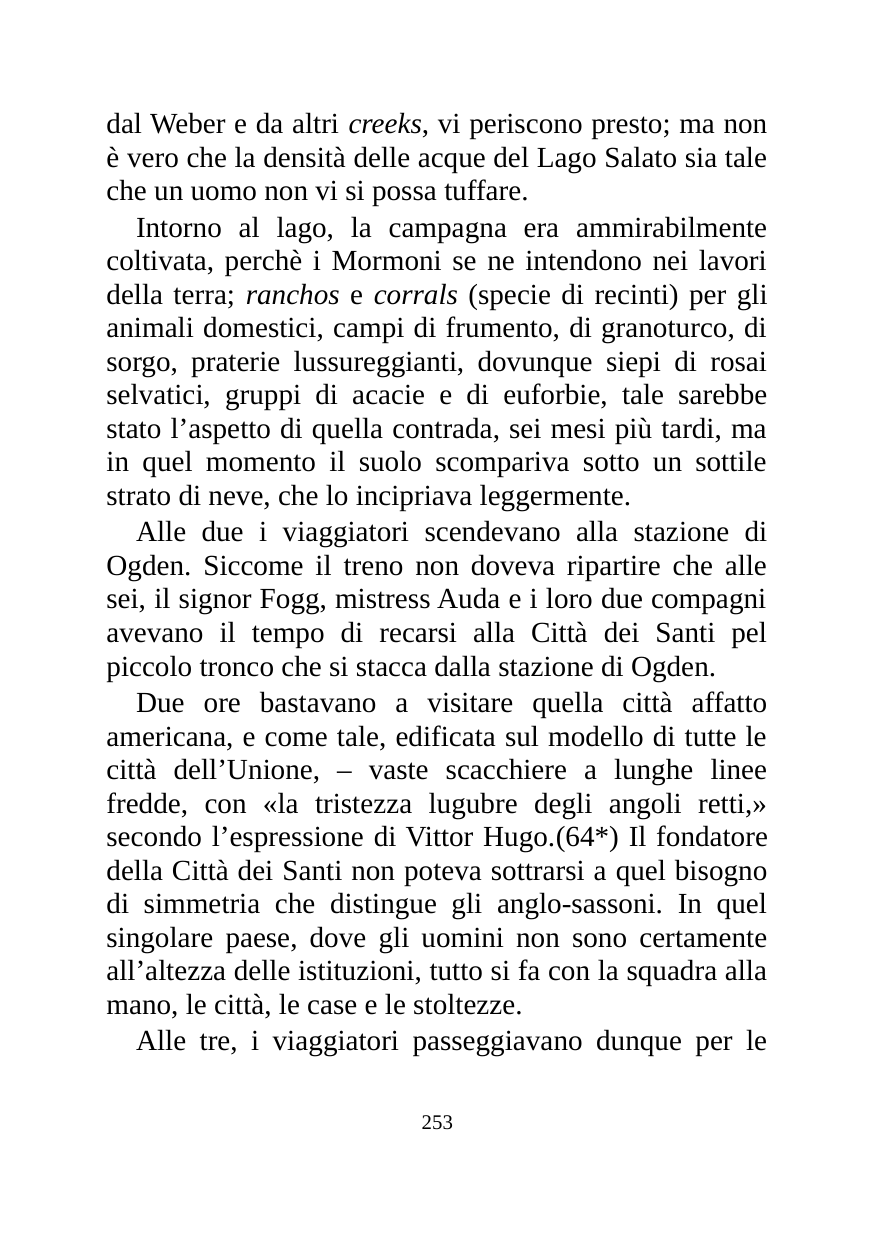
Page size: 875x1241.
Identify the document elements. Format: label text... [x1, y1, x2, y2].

text Intorno al lago, la campagna era ammirabilmente coltivata, perchè i Mormoni se ne intendono nei lavori della terra; ranchos e corrals (specie di recinti) per gli animali domestici, campi di frumento, di granoturco, di sorgo, praterie lussureggianti, dovunque siepi di rosai selvatici, gruppi di acacie e di euforbie, tale sarebbe stato l’aspetto di quella contrada, sei mesi più tardi, ma in quel momento il suolo scompariva sotto un sottile strato di neve, che lo incipriava leggermente. [106, 210, 768, 512]
text dal Weber e da altri creeks, vi periscono presto; ma non è vero che la densità delle acque del Lago Salato sia tale che un uomo non vi si possa tuffare. [106, 106, 768, 207]
text Alle due i viaggiatori scendevano alla stazione di Ogden. Siccome il treno non doveva ripartire che alle sei, il signor Fogg, mistress Auda e i loro due compagni avevano il tempo di recarsi alla Città dei Santi pel piccolo tronco che si stacca dalla stazione di Ogden. [106, 514, 768, 682]
text Due ore bastavano a visitare quella città affatto americana, e come tale, edificata sul modello di tutte le città dell’Unione, – vaste scacchiere a lunghe linee fredde, con «la tristezza lugubre degli angoli retti,» secondo l’espressione di Vittor Hugo.(64*) Il fondatore della Città dei Santi non poteva sottrarsi a quel bisogno di simmetria che distingue gli anglo-sassoni. In quel singolare paese, dove gli uomini non sono certamente all’altezza delle istituzioni, tutto si fa con la squadra alla mano, le città, le case e le stoltezze. [106, 685, 768, 1021]
text Alle tre, i viaggiatori passeggiavano dunque per le [106, 1023, 768, 1057]
